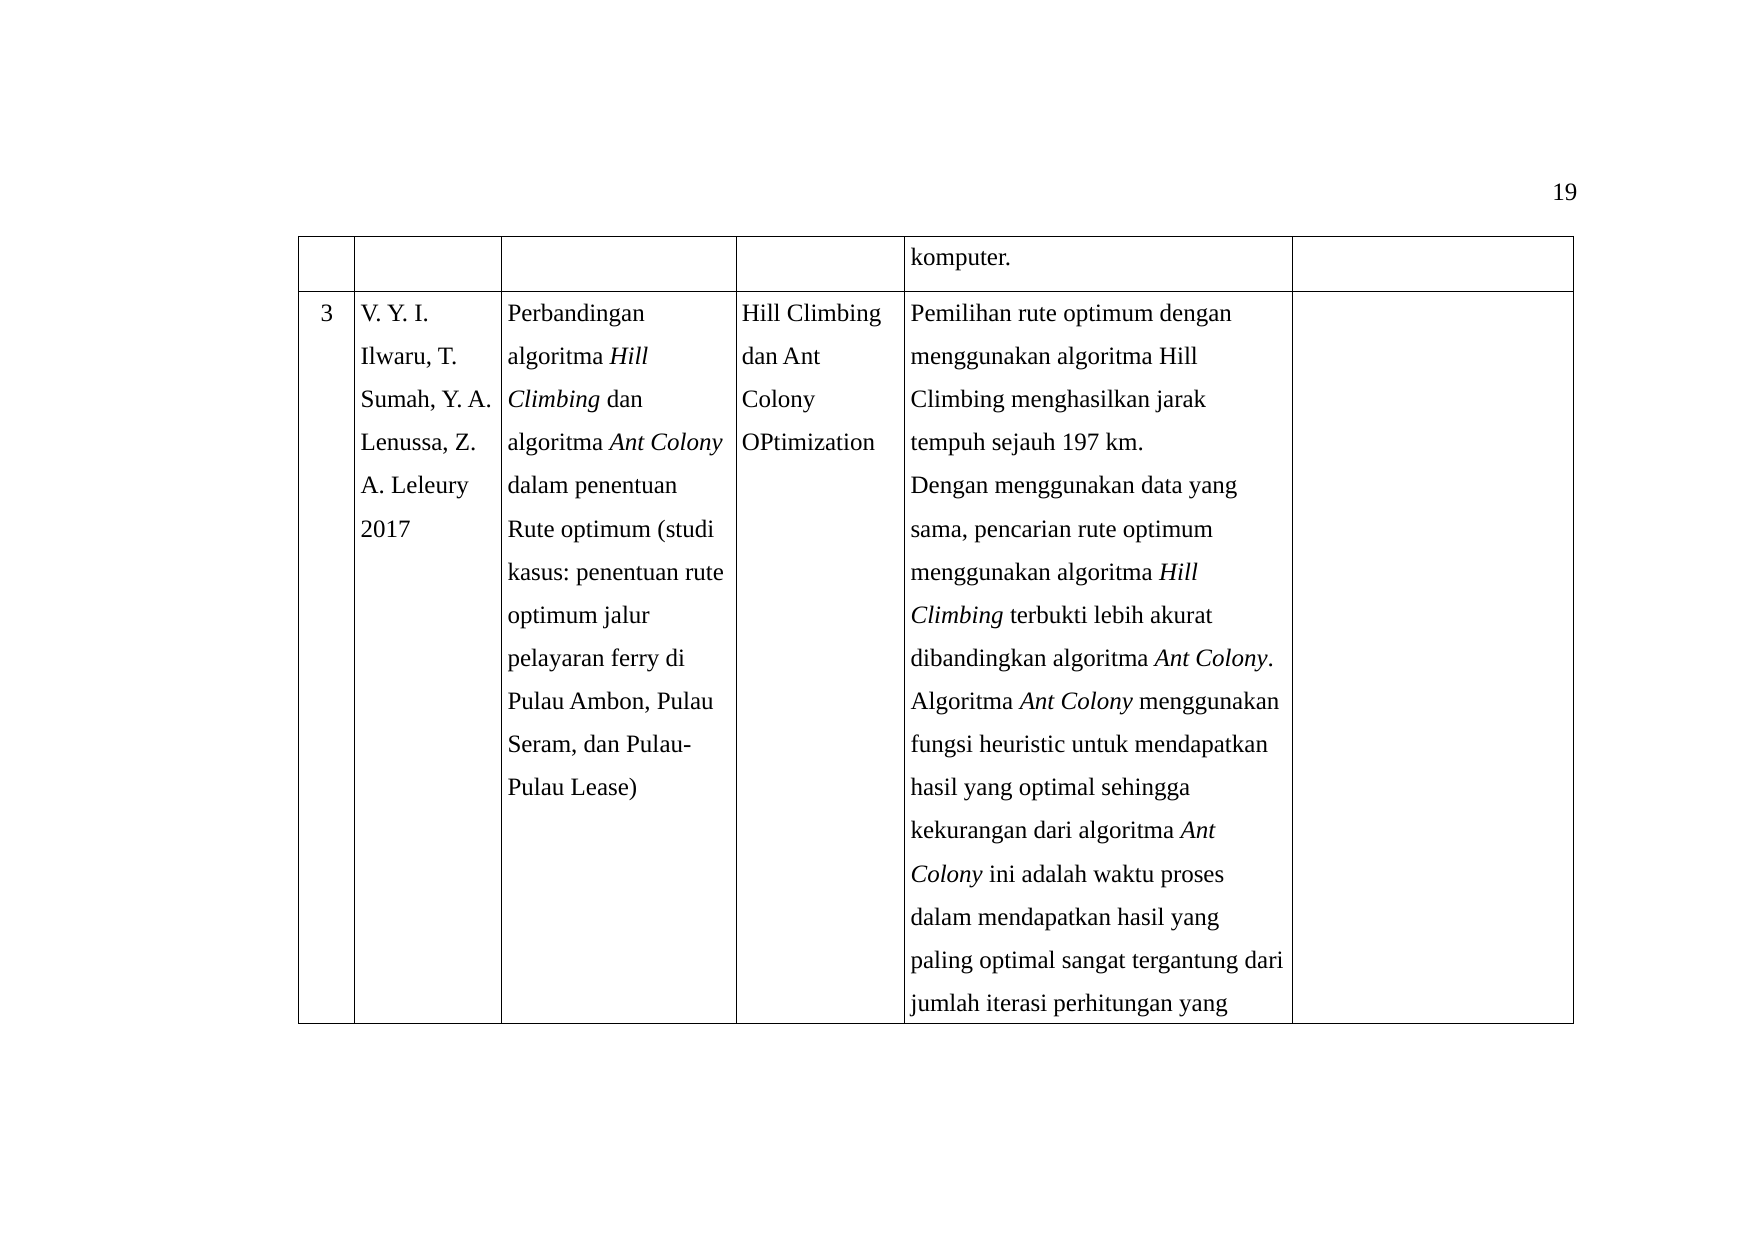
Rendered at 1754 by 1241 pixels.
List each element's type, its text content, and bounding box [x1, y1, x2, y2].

table_cell Perbandingan algoritma Hill Climbing dan algoritma Ant Colony dalam penentuan Rute optimum (studi kasus: penentuan rute optimum jalur pelayaran ferry di Pulau Ambon, Pulau Seram, dan Pulau-Pulau Lease) [502, 292, 736, 1022]
table_cell Pemilihan rute optimum dengan menggunakan algoritma Hill Climbing menghasilkan jarak tempuh sejauh 197 km. Dengan menggunakan data yang sama, pencarian rute optimum menggunakan algoritma Hill Climbing terbukti lebih akurat dibandingkan algoritma Ant Colony. Algoritma Ant Colony menggunakan fungsi heuristic untuk mendapatkan hasil yang optimal sehingga kekurangan dari algoritma Ant Colony ini adalah waktu proses dalam mendapatkan hasil yang paling optimal sangat tergantung dari jumlah iterasi perhitungan yang [905, 292, 1292, 1022]
table_cell Hill Climbing dan Ant Colony OPtimization [737, 292, 904, 1022]
table_cell [355, 237, 501, 291]
table_cell 3 [299, 292, 354, 1022]
table_cell komputer. [905, 237, 1292, 291]
table_cell [1293, 237, 1573, 291]
table_cell [1293, 292, 1573, 1022]
table_cell [737, 237, 904, 291]
table_cell V. Y. I. Ilwaru, T. Sumah, Y. A. Lenussa, Z. A. Leleury 2017 [355, 292, 501, 1022]
table_cell [299, 237, 354, 291]
table_cell [502, 237, 736, 291]
